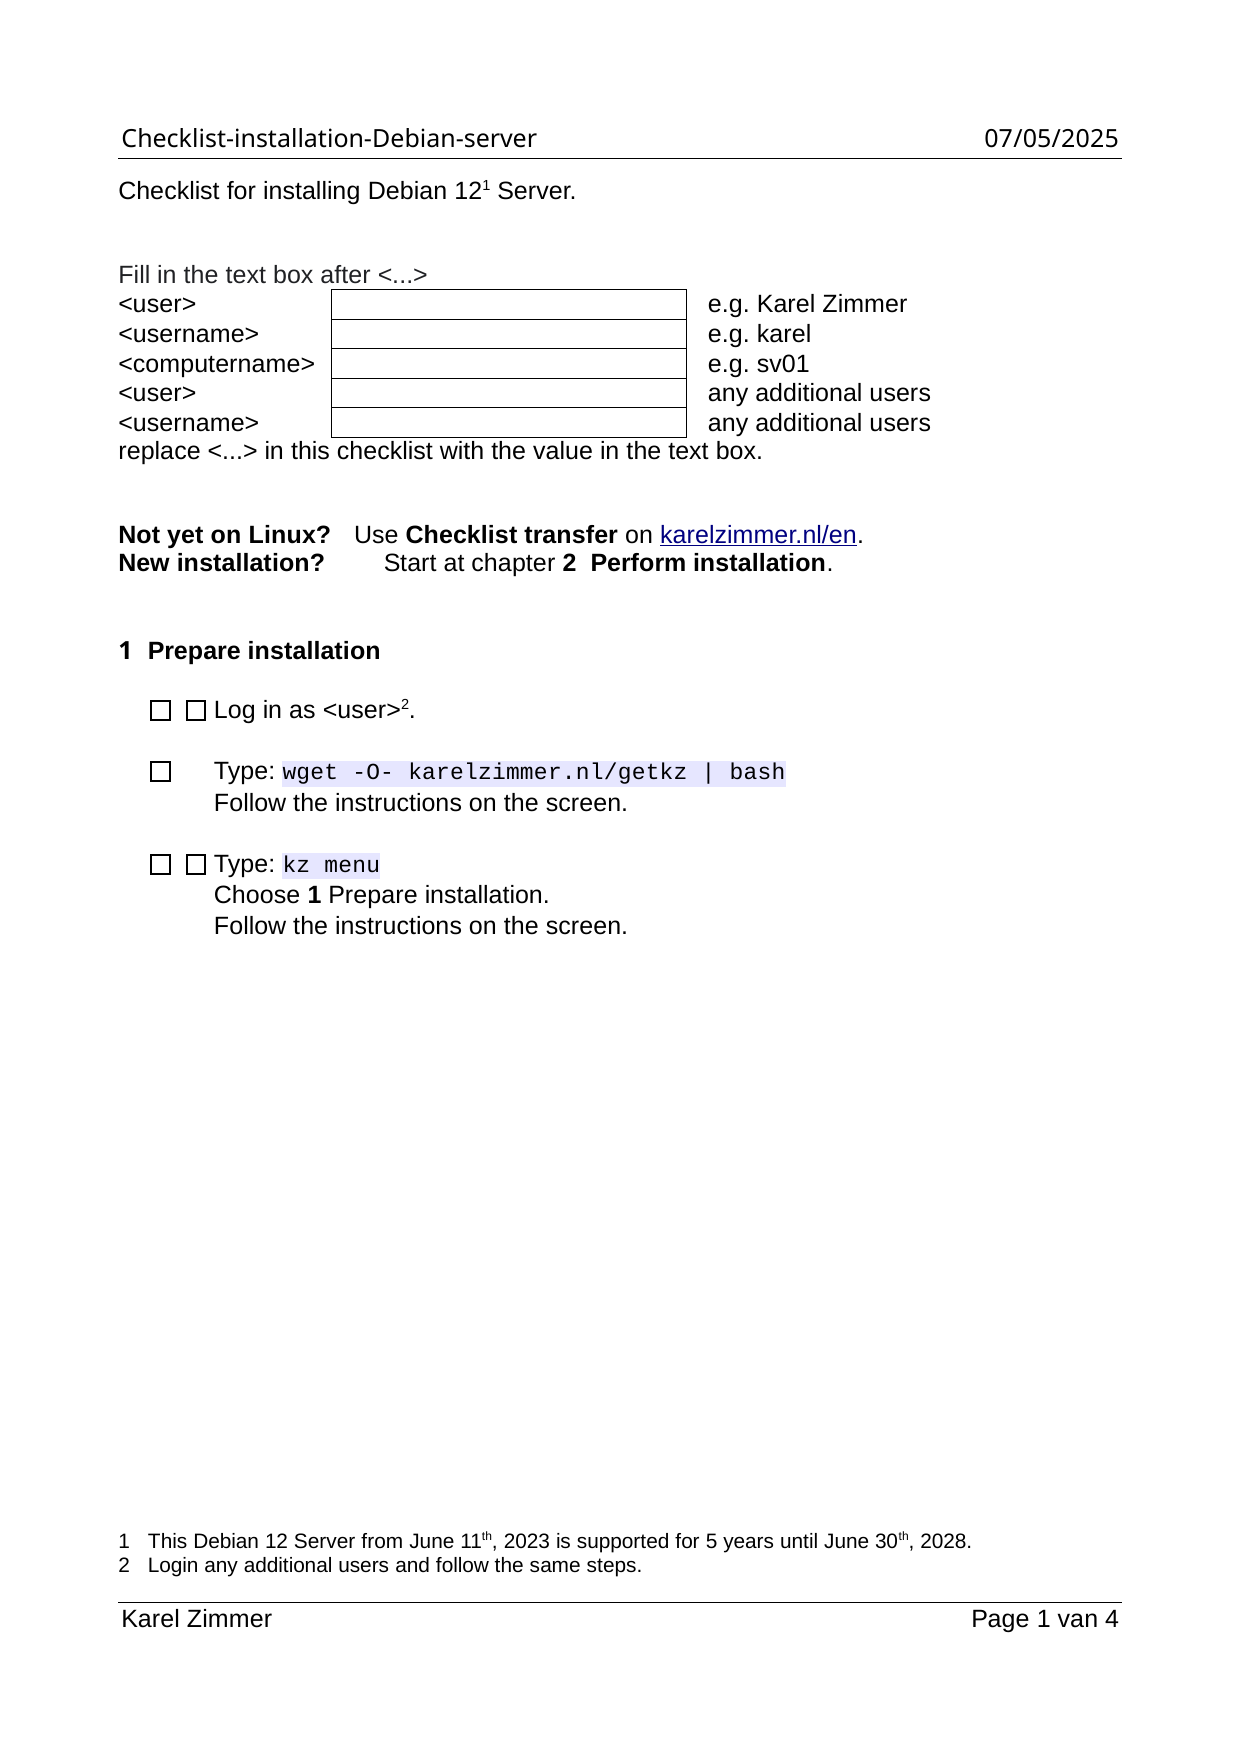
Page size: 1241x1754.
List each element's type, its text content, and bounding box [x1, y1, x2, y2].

table_cell [142, 788, 177, 818]
text New installation? Start at chapter 2 Perform installation. [118, 549, 1122, 577]
table_cell [177, 848, 213, 880]
text e.g. sv01 [687, 348, 1122, 378]
table_header [118, 695, 142, 726]
table_header Log in as <user>. [213, 695, 1122, 726]
text any additional users [687, 378, 1122, 407]
table_cell [177, 756, 213, 788]
table_cell [142, 818, 177, 848]
table_header [177, 695, 213, 726]
table_cell [118, 911, 142, 941]
table_cell [118, 788, 142, 818]
text e.g. karel [687, 319, 1122, 348]
table_cell Follow the instructions on the screen. [213, 911, 1122, 941]
table_cell Choose 1 Prepare installation. [213, 880, 1122, 911]
table_cell [177, 880, 213, 911]
table_cell [118, 848, 142, 880]
text This Debian 12 Server from June 11th, 2023 is supported for 5 years until June 30th, 2028. [118, 1530, 1122, 1553]
table_cell [177, 788, 213, 818]
table_cell Type: kz menu [213, 848, 1122, 880]
text <username> [118, 407, 331, 437]
text e.g. Karel Zimmer [687, 289, 1122, 319]
table_cell [213, 726, 1122, 756]
text <username> [118, 319, 331, 348]
text Fill in the text box after <...> [118, 261, 1122, 289]
table_cell [118, 756, 142, 788]
text replace <...> in this checklist with the value in the text box. [118, 437, 1122, 465]
text any additional users [687, 407, 1122, 437]
list Prepare installation [118, 633, 1122, 667]
text <user> [118, 289, 331, 319]
table_cell [142, 726, 177, 756]
text Not yet on Linux? Use Checklist transfer on karelzimmer.nl/en. [118, 521, 1122, 549]
table_cell [213, 818, 1122, 848]
table_cell [142, 880, 177, 911]
table_header [142, 695, 177, 726]
table_cell [118, 726, 142, 756]
table_cell Follow the instructions on the screen. [213, 788, 1122, 818]
table_cell Type: wget -O- karelzimmer.nl/getkz | bash [213, 756, 1122, 788]
table_cell [142, 848, 177, 880]
table_cell [177, 911, 213, 941]
table_cell [177, 818, 213, 848]
table_cell [142, 756, 177, 788]
table_cell [142, 911, 177, 941]
text Checklist for installing Debian 12 Server. [118, 177, 1122, 205]
text <computername> [118, 348, 331, 378]
text <user> [118, 378, 331, 407]
table_cell [177, 726, 213, 756]
table_cell [118, 818, 142, 848]
table_cell [118, 880, 142, 911]
